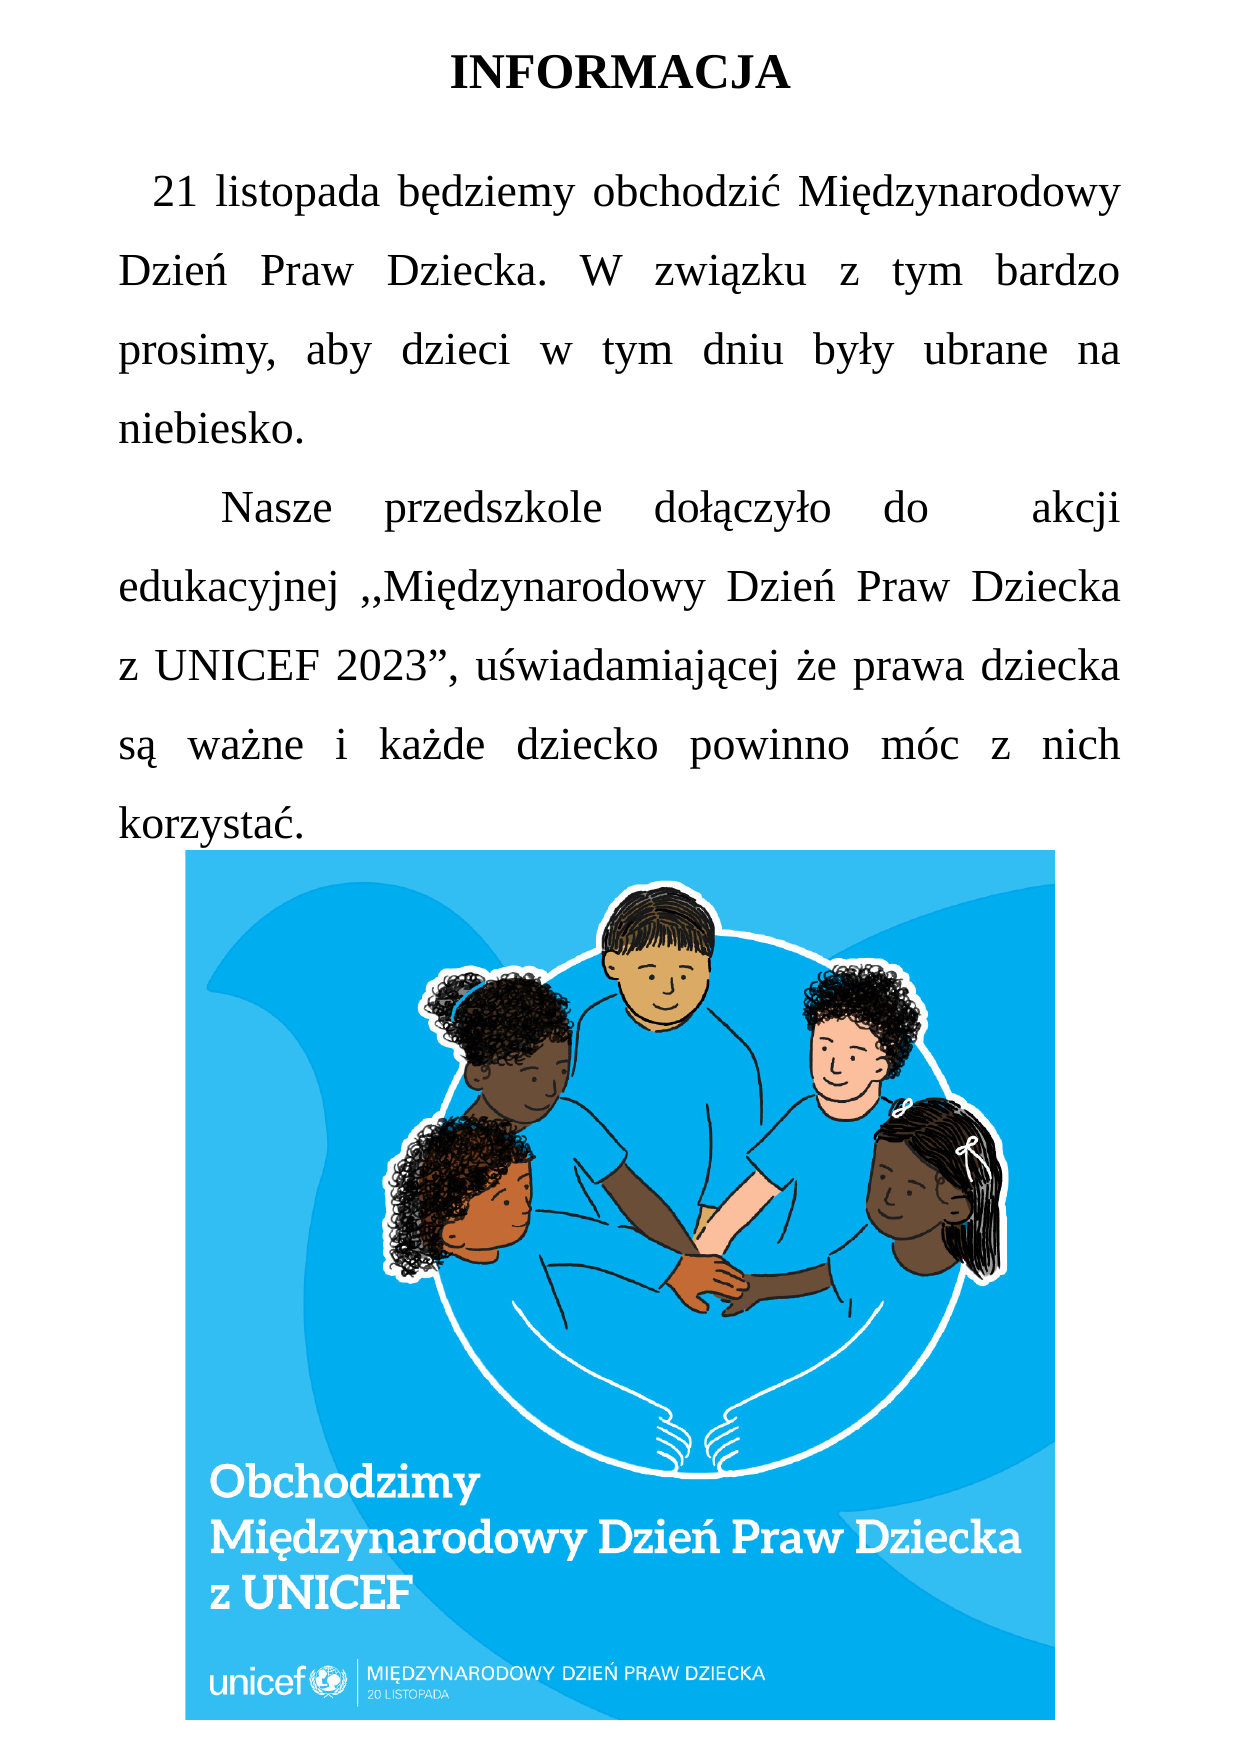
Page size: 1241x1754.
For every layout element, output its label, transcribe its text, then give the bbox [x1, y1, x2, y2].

picture [495, 1530, 517, 1553]
picture [412, 1474, 452, 1497]
picture [185, 850, 1055, 1720]
picture [594, 1667, 601, 1680]
picture [519, 1530, 587, 1560]
text 21 listopada będziemy obchodzić Międzynarodowy Dzień Praw Dziecka. W związku z tym bardzo prosimy, aby dzieci w tym dniu były ubrane na niebiesko. [118, 163, 1122, 453]
picture [378, 1474, 395, 1497]
picture [670, 1530, 690, 1553]
picture [564, 1667, 568, 1680]
picture [443, 1530, 465, 1553]
picture [733, 1520, 759, 1553]
picture [655, 1530, 667, 1553]
picture [693, 1530, 719, 1553]
picture [398, 1474, 409, 1497]
text Nasze przedszkole dołączyło do akcji edukacyjnej ,,Międzynarodowy Dzień Praw Dziecka z UNICEF 2023”, uświadamiającej że prawa dziecka są ważne i każde dziecko powinno móc z nich korzystać. [118, 480, 1122, 849]
picture [781, 1529, 802, 1553]
picture [804, 1530, 843, 1553]
picture [469, 1519, 493, 1553]
picture [687, 1667, 691, 1680]
picture [454, 1474, 480, 1505]
picture [634, 1530, 652, 1553]
picture [717, 1667, 724, 1680]
picture [399, 1529, 440, 1553]
text INFORMACJA [118, 41, 1122, 99]
picture [351, 1464, 374, 1497]
picture [762, 1530, 779, 1553]
picture [600, 1520, 632, 1553]
picture [840, 1443, 1055, 1646]
